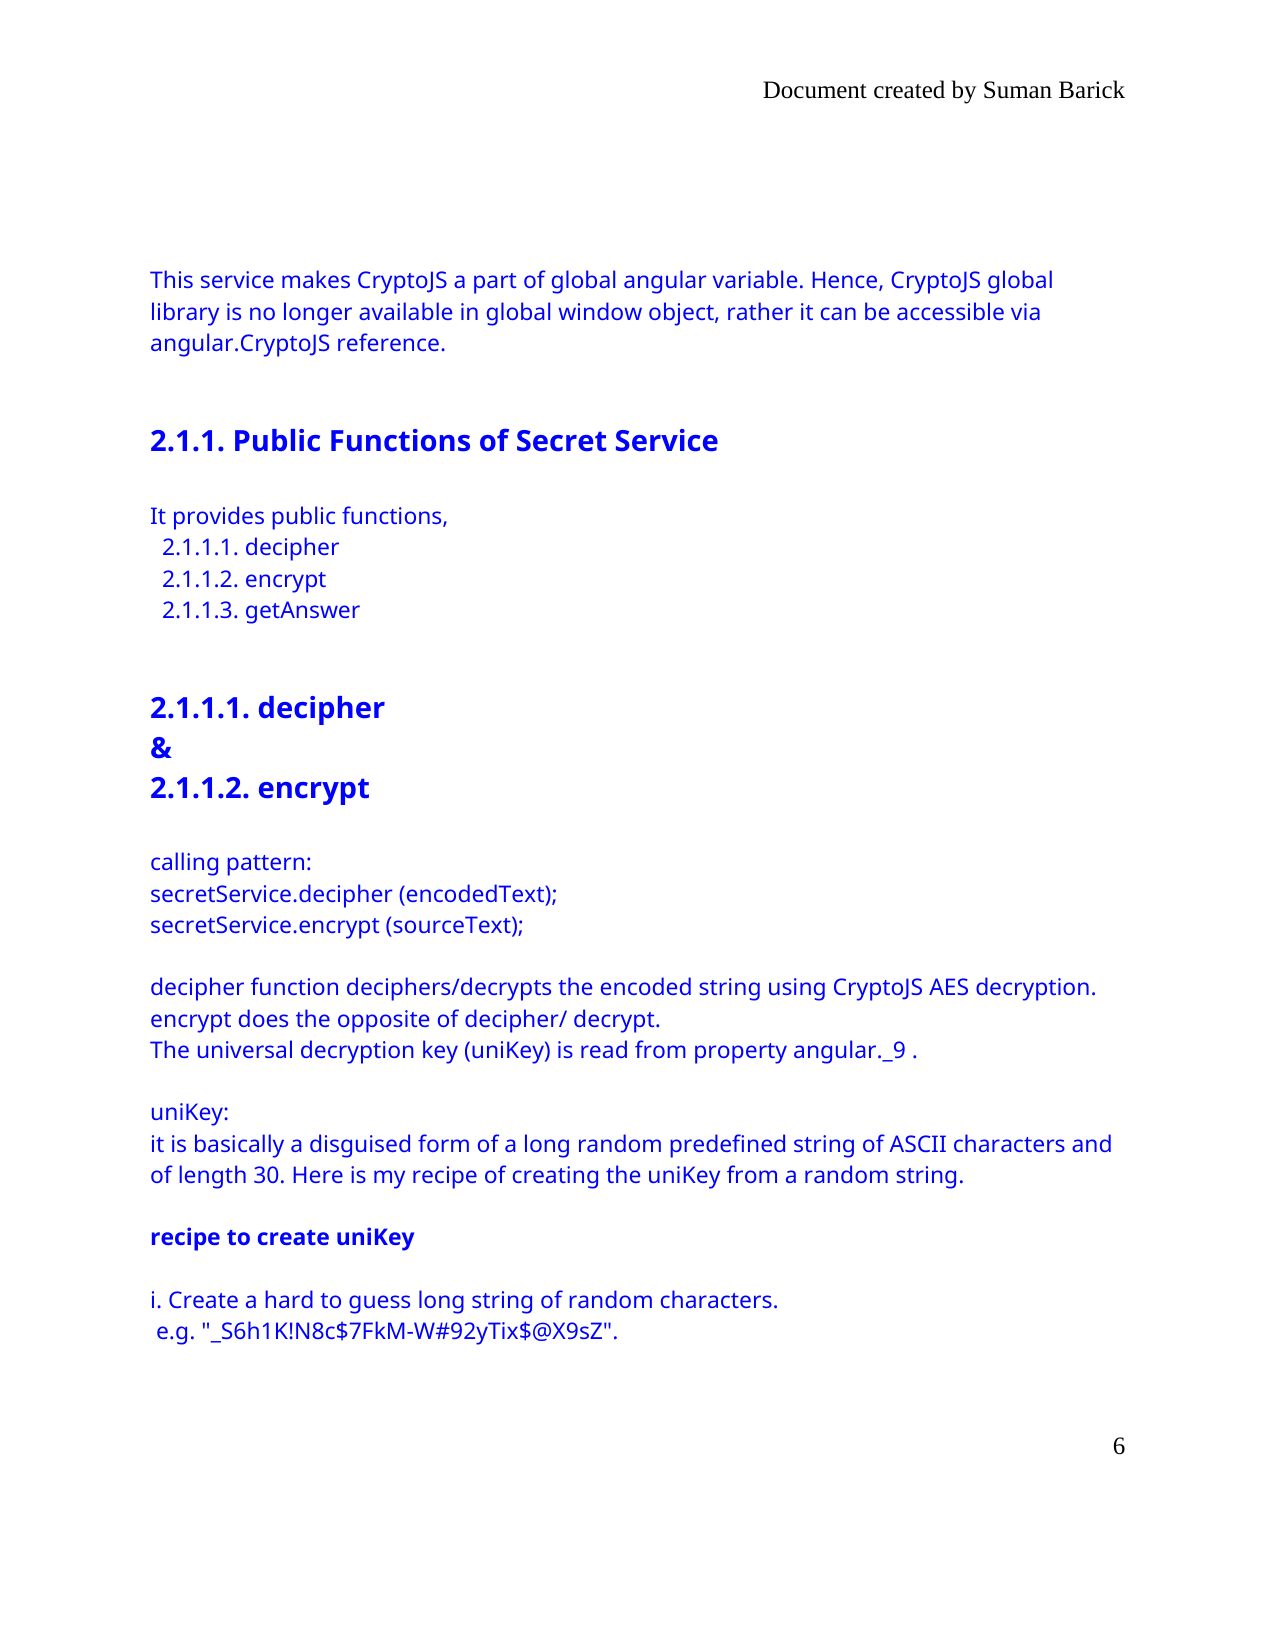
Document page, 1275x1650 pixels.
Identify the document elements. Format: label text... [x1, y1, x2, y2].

text & [150, 727, 1125, 767]
text It provides public functions, [150, 500, 1125, 531]
text The universal decryption key (uniKey) is read from property angular._9 . [150, 1034, 1125, 1065]
text 2.1.1.3. getAnswer [150, 594, 1125, 625]
text 2.1.1.1. decipher [150, 531, 1125, 563]
text it is basically a disguised form of a long random predefined string of ASCII characters and of length 30. Here is my recipe of creating the uniKey from a random string. [150, 1128, 1125, 1190]
text uniKey: [150, 1096, 1125, 1128]
text secretService.encrypt (sourceText); [150, 909, 1125, 940]
text decipher function deciphers/decrypts the encoded string using CryptoJS AES decryption. encrypt does the opposite of decipher/ decrypt. [150, 971, 1125, 1034]
text recipe to create uniKey [150, 1221, 1125, 1253]
text calling pattern: [150, 846, 1125, 878]
text secretService.decipher (encodedText); [150, 878, 1125, 909]
text i. Create a hard to guess long string of random characters. [150, 1284, 1125, 1315]
text 2.1.1.1. decipher [150, 688, 1125, 727]
text 2.1.1.2. encrypt [150, 563, 1125, 594]
text This service makes CryptoJS a part of global angular variable. Hence, CryptoJS global library is no longer available in global window object, rather it can be accessible via angular.CryptoJS reference. [150, 264, 1125, 358]
text 2.1.1.2. encrypt [150, 767, 1125, 807]
text 2.1.1. Public Functions of Secret Service [150, 421, 1125, 460]
text e.g. "_S6h1K!N8c$7FkM-W#92yTix$@X9sZ". [150, 1315, 1125, 1346]
